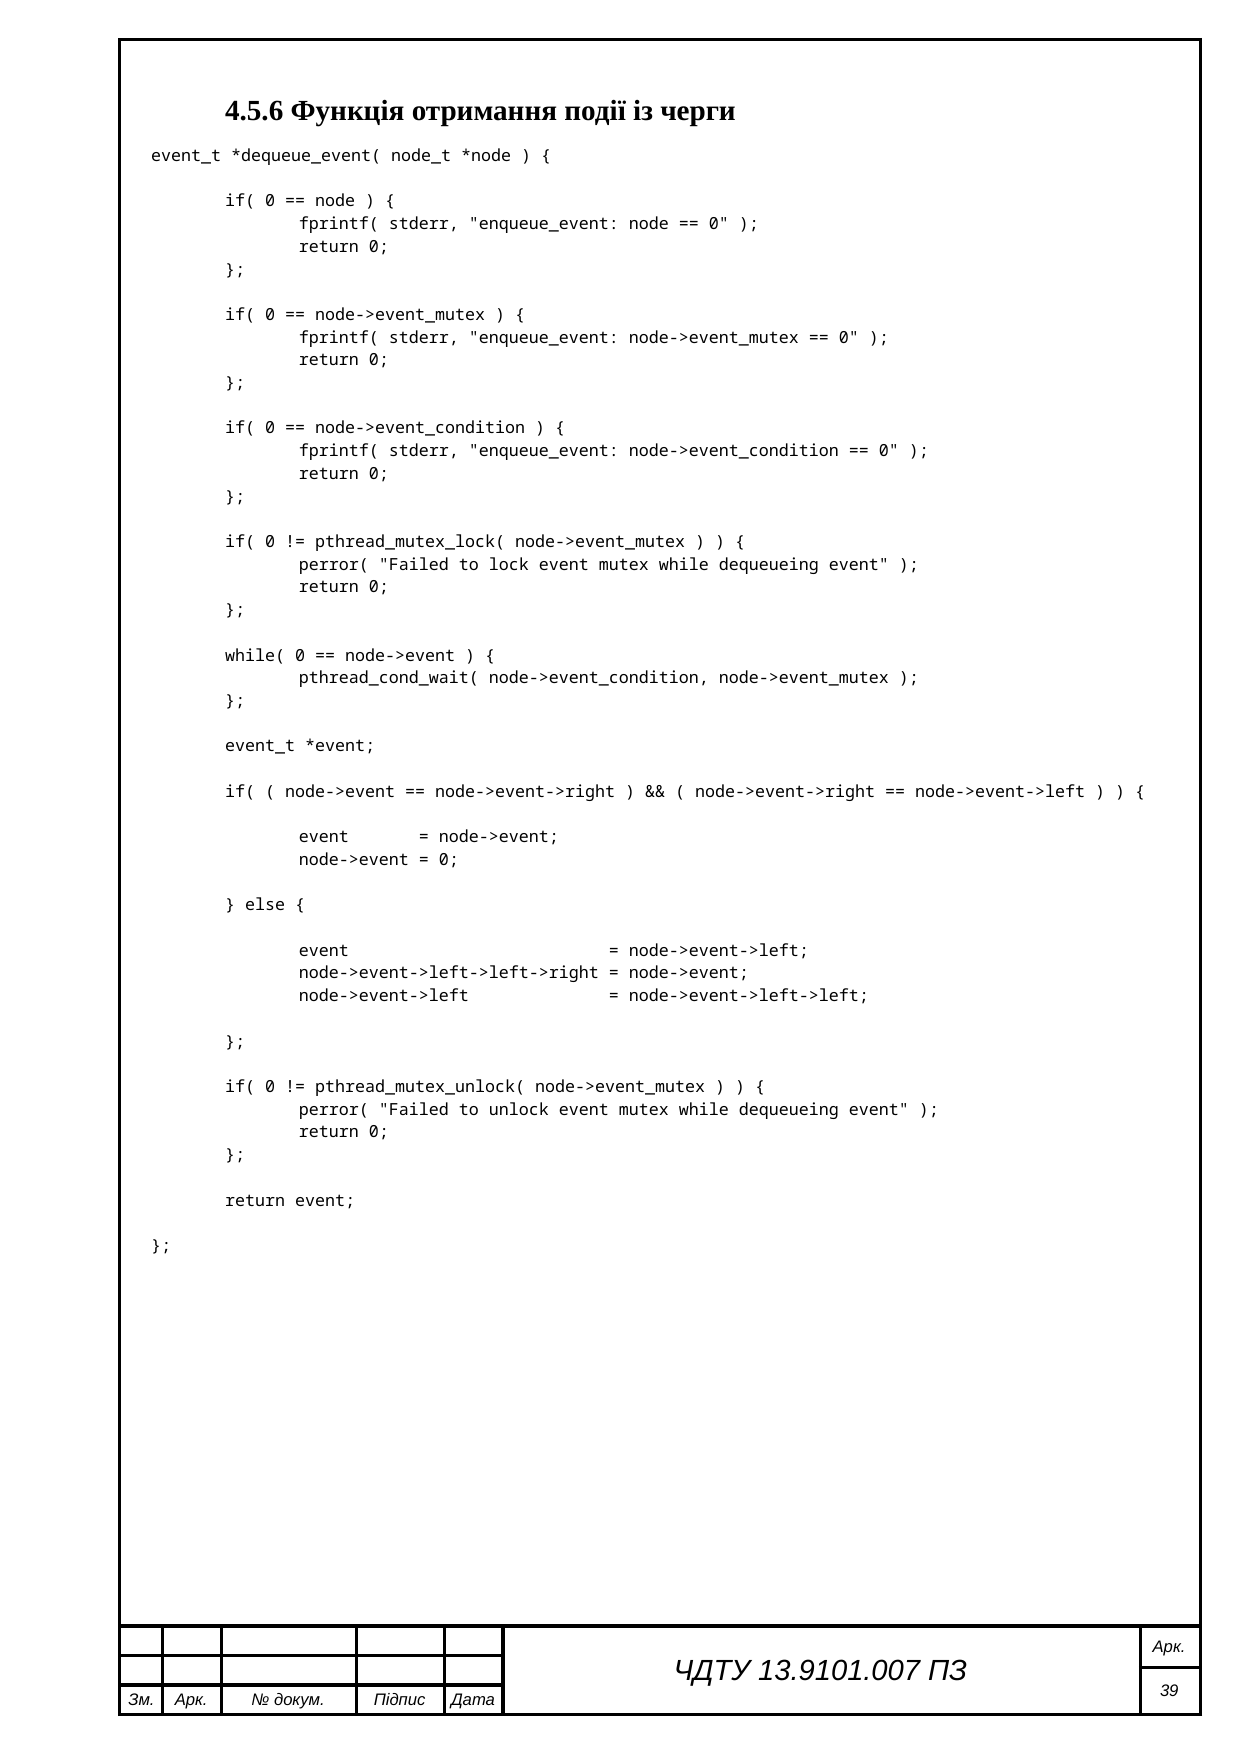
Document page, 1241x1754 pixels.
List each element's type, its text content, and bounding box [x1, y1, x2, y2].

text }; [151, 688, 1170, 711]
text event_t *dequeue_event( node_t *node ) { [151, 143, 1170, 166]
text return 0; [151, 461, 1170, 484]
text }; [151, 598, 1170, 620]
text node->event = 0; [151, 847, 1170, 870]
text node->event->left = node->event->left->left; [151, 984, 1170, 1006]
text } else { [151, 893, 1170, 916]
text fprintf( stderr, "enqueue_event: node == 0" ); [151, 212, 1170, 234]
text perror( "Failed to unlock event mutex while dequeueing event" ); [151, 1097, 1170, 1120]
text fprintf( stderr, "enqueue_event: node->event_condition == 0" ); [151, 439, 1170, 461]
text 4.5.6 Функція отримання події із черги [151, 93, 1170, 127]
text if( ( node->event == node->event->right ) && ( node->event->right == node->event->left ) ) { [151, 779, 1170, 802]
text return 0; [151, 575, 1170, 598]
text event_t *event; [151, 734, 1170, 757]
text }; [151, 371, 1170, 393]
text return event; [151, 1188, 1170, 1211]
text pthread_cond_wait( node->event_condition, node->event_mutex ); [151, 666, 1170, 688]
text if( 0 == node ) { [151, 189, 1170, 212]
text }; [151, 1029, 1170, 1052]
text while( 0 == node->event ) { [151, 643, 1170, 666]
text event = node->event; [151, 825, 1170, 847]
text return 0; [151, 234, 1170, 257]
text fprintf( stderr, "enqueue_event: node->event_mutex == 0" ); [151, 325, 1170, 348]
text return 0; [151, 348, 1170, 371]
text if( 0 == node->event_mutex ) { [151, 302, 1170, 325]
text perror( "Failed to lock event mutex while dequeueing event" ); [151, 552, 1170, 575]
text if( 0 != pthread_mutex_unlock( node->event_mutex ) ) { [151, 1074, 1170, 1097]
text }; [151, 1233, 1170, 1256]
text if( 0 == node->event_condition ) { [151, 416, 1170, 439]
text }; [151, 257, 1170, 280]
text return 0; [151, 1120, 1170, 1143]
text node->event->left->left->right = node->event; [151, 961, 1170, 984]
text event = node->event->left; [151, 938, 1170, 961]
text }; [151, 484, 1170, 507]
text }; [151, 1143, 1170, 1165]
text if( 0 != pthread_mutex_lock( node->event_mutex ) ) { [151, 529, 1170, 552]
